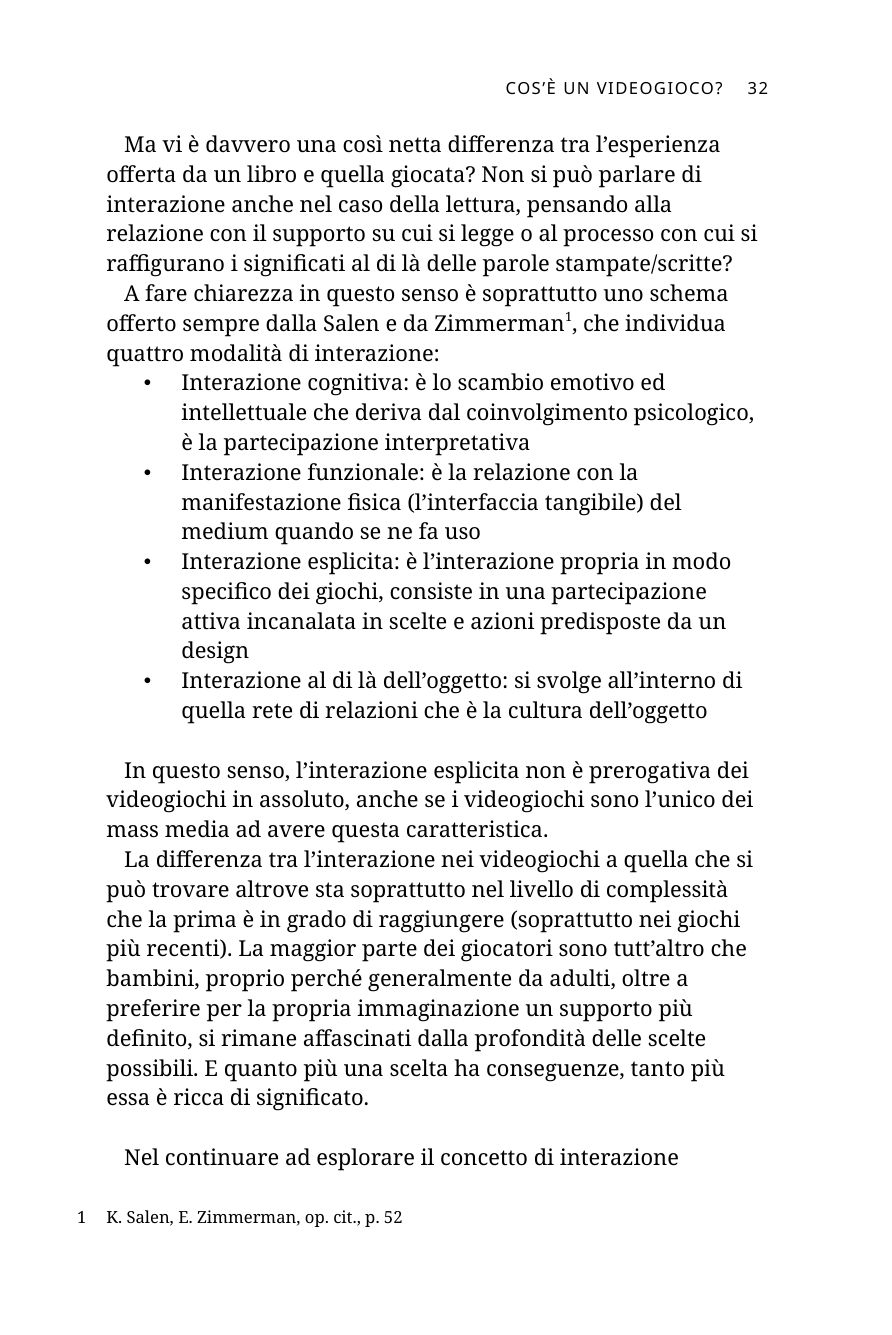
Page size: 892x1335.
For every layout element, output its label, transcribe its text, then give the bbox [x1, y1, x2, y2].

text La differenza tra l’interazione nei videogiochi a quella che si può trovare altrove sta soprattutto nel livello di complessità che la prima è in grado di raggiungere (soprattutto nei giochi più recenti). La maggior parte dei giocatori sono tutt’altro che bambini, proprio perché generalmente da adulti, oltre a preferire per la propria immaginazione un supporto più definito, si rimane affascinati dalla profondità delle scelte possibili. E quanto più una scelta ha conseguenze, tanto più essa è ricca di significato. [106, 844, 768, 1112]
list Interazione funzionale: è la relazione con la manifestazione fisica (l’interfaccia tangibile) del medium quando se ne fa uso [144, 457, 768, 546]
list Interazione esplicita: è l’interazione propria in modo specifico dei giochi, consiste in una partecipazione attiva incanalata in scelte e azioni predisposte da un design [144, 546, 768, 665]
list Interazione al di là dell’oggetto: si svolge all’interno di quella rete di relazioni che è la cultura dell’oggetto [144, 665, 768, 725]
list Interazione cognitiva: è lo scambio emotivo ed intellettuale che deriva dal coinvolgimento psicologico, è la partecipazione interpretativa [144, 367, 768, 457]
text In questo senso, l’interazione esplicita non è prerogativa dei videogiochi in assoluto, anche se i videogiochi sono l’unico dei mass media ad avere questa caratteristica. [106, 754, 768, 844]
text K. Salen, E. Zimmerman, op. cit., p. 52 [77, 1206, 768, 1228]
text Ma vi è davvero una così netta differenza tra l’esperienza offerta da un libro e quella giocata? Non si può parlare di interazione anche nel caso della lettura, pensando alla relazione con il supporto su cui si legge o al processo con cui si raffigurano i significati al di là delle parole stampate/scritte? [106, 129, 768, 278]
text Nel continuare ad esplorare il concetto di interazione [106, 1142, 768, 1172]
text A fare chiarezza in questo senso è soprattutto uno schema offerto sempre dalla Salen e da Zimmerman, che individua quattro modalità di interazione: [106, 278, 768, 367]
